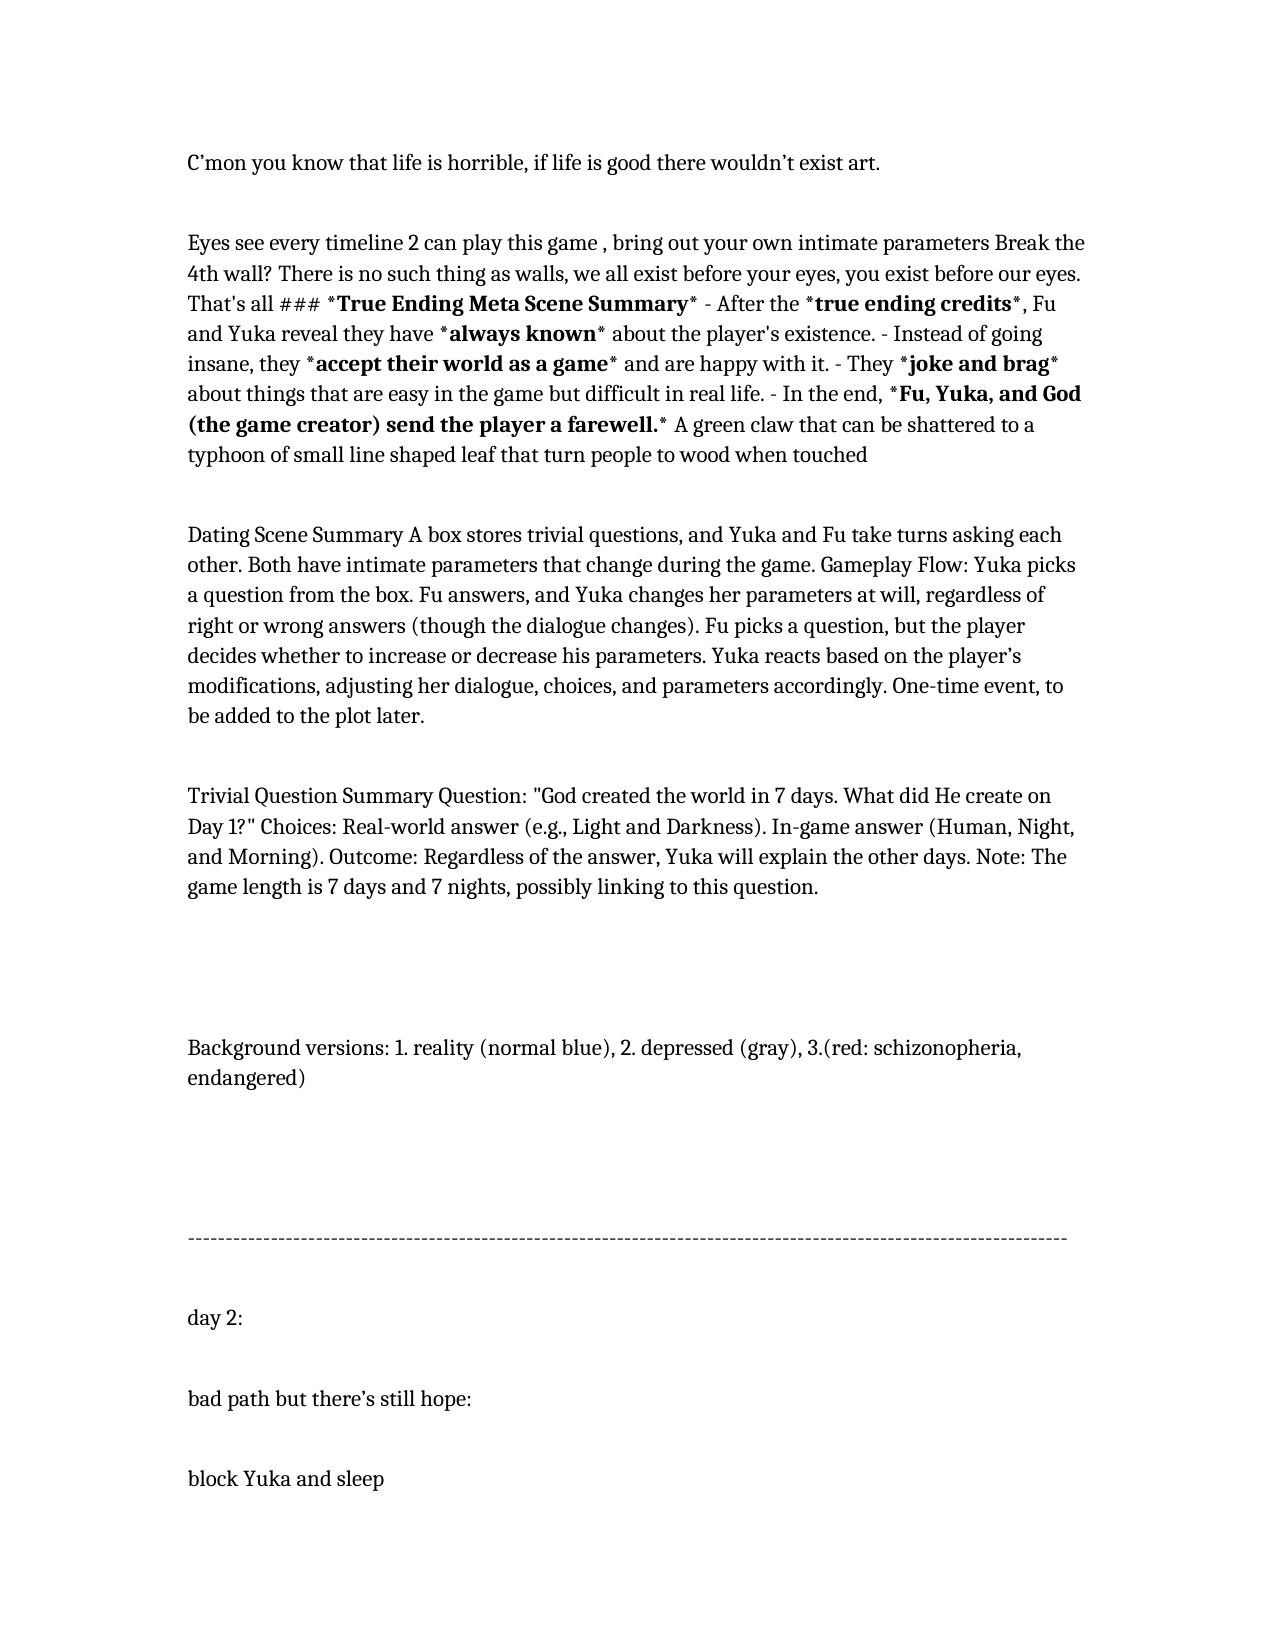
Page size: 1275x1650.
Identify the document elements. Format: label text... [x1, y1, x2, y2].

text Trivial Question Summary Question: "God created the world in 7 days. What did He create on Day 1?" Choices: Real-world answer (e.g., Light and Darkness). In-game answer (Human, Night, and Morning). Outcome: Regardless of the answer, Yuka will explain the other days. Note: The game length is 7 days and 7 nights, possibly linking to this question. [187, 783, 1087, 900]
text Background versions: 1. reality (normal blue), 2. depressed (gray), 3.(red: schizonopheria, endangered) [187, 1034, 1087, 1091]
text C’mon you know that life is horrible, if life is good there wouldn’t exist art. [187, 150, 1087, 176]
text day 2: [187, 1305, 1087, 1332]
text bad path but there’s still hope: [187, 1385, 1087, 1412]
text Dating Scene Summary A box stores trivial questions, and Yuka and Fu take turns asking each other. Both have intimate parameters that change during the game. Gameplay Flow: Yuka picks a question from the box. Fu answers, and Yuka changes her parameters at will, regardless of right or wrong answers (though the dialogue changes). Fu picks a question, but the player decides whether to increase or decrease his parameters. Yuka reacts based on the player’s modifications, adjusting her dialogue, choices, and parameters accordingly. One-time event, to be added to the plot later. [187, 522, 1087, 729]
text --------------------------------------------------------------------------------------------------------------------- [187, 1225, 1087, 1251]
text block Yuka and sleep [187, 1466, 1087, 1492]
text Eyes see every timeline 2 can play this game , bring out your own intimate parameters Break the 4th wall? There is no such thing as walls, we all exist before your eyes, you exist before our eyes. That's all ### *True Ending Meta Scene Summary* - After the *true ending credits*, Fu and Yuka reveal they have *always known* about the player's existence. - Instead of going insane, they *accept their world as a game* and are happy with it. - They *joke and brag* about things that are easy in the game but difficult in real life. - In the end, *Fu, Yuka, and God (the game creator) send the player a farewell.* A green claw that can be shattered to a typhoon of small line shaped leaf that turn people to wood when touched [187, 230, 1087, 468]
